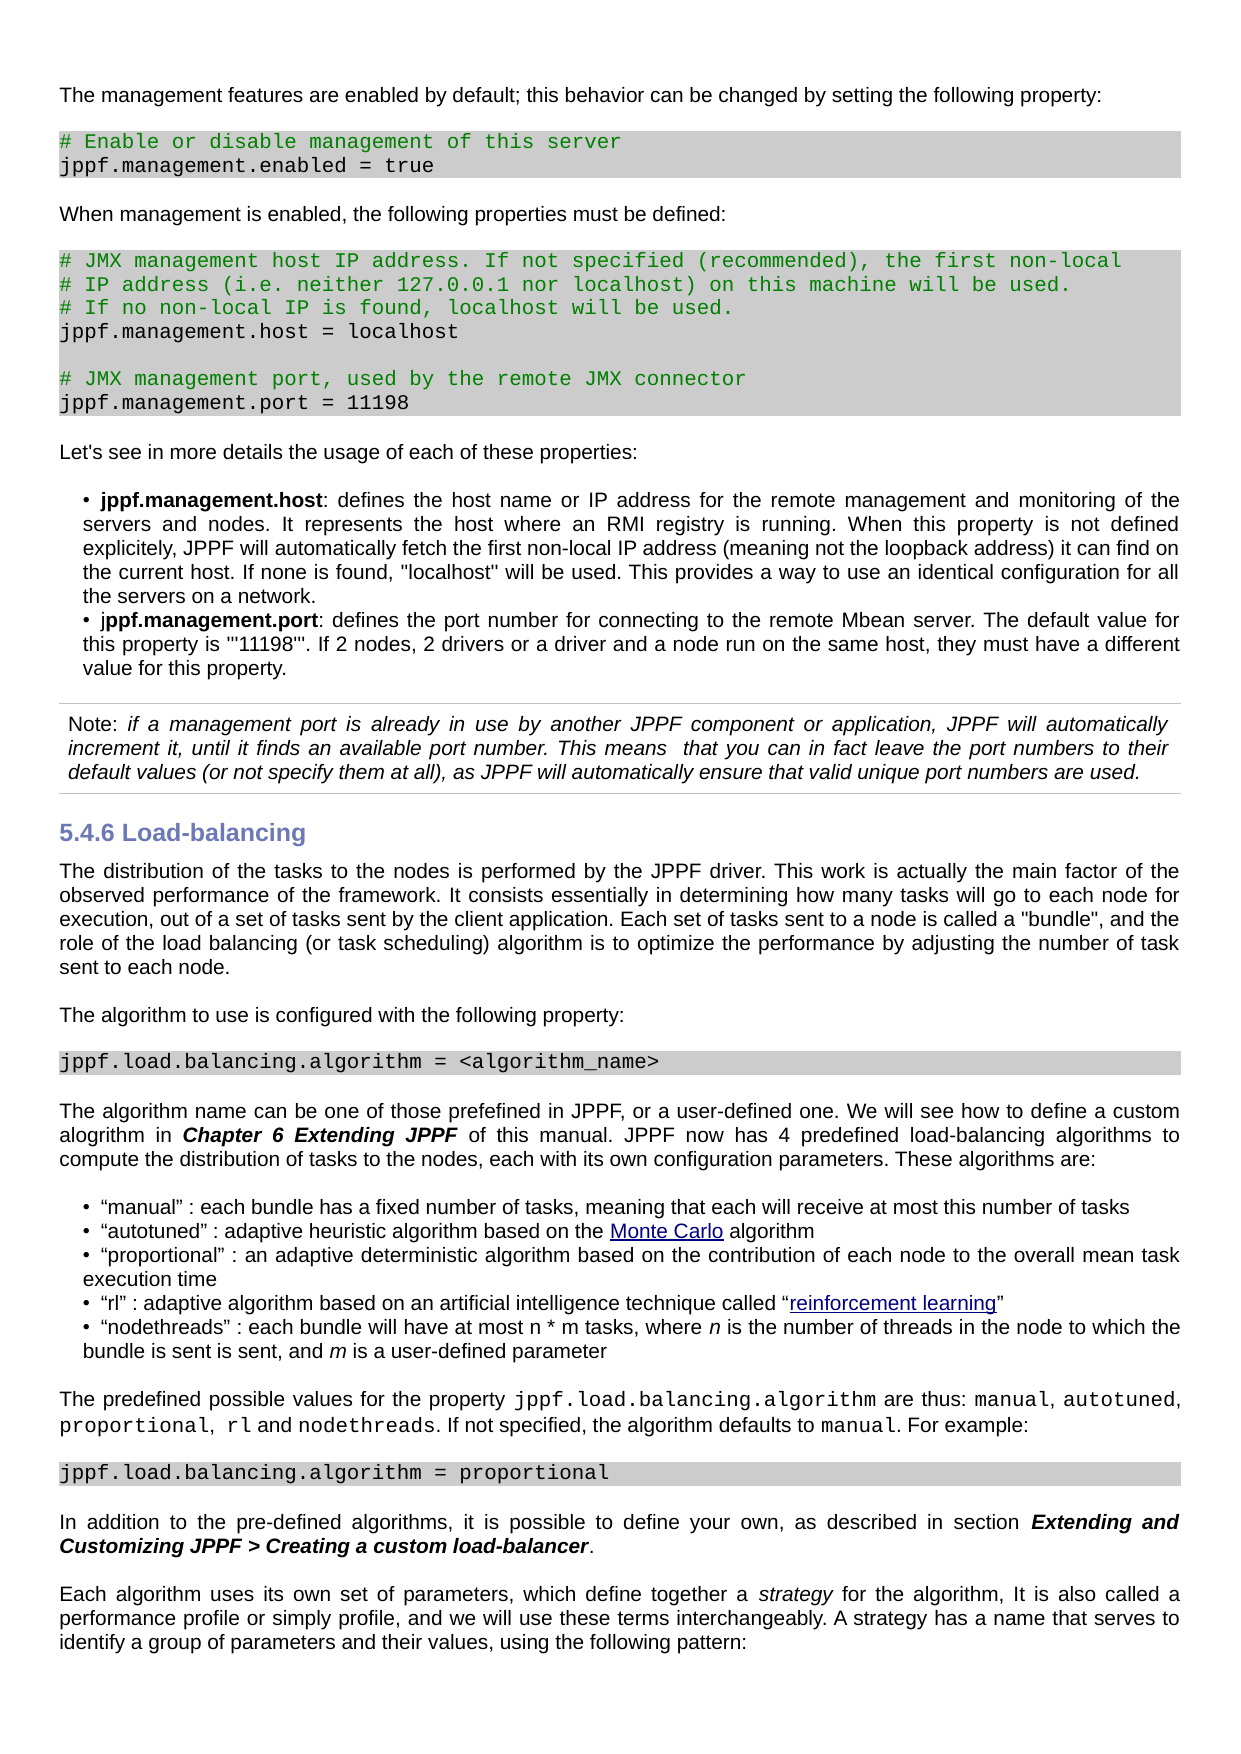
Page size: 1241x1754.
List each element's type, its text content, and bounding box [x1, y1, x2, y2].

text # Enable or disable management of this server [59, 131, 1181, 154]
text # IP address (i.e. neither 127.0.0.1 nor localhost) on this machine will be used. [59, 274, 1181, 297]
text The distribution of the tasks to the nodes is performed by the JPPF driver. This work is actually the main factor of the observed performance of the framework. It consists essentially in determining how many tasks will go to each node for execution, out of a set of tasks sent by the client application. Each set of tasks sent to a node is called a "bundle", and the role of the load balancing (or task scheduling) algorithm is to optimize the performance by adjusting the number of task sent to each node. [59, 859, 1181, 979]
subtitle Load-balancing [59, 818, 1181, 847]
list jppf.management.host: defines the host name or IP address for the remote management and monitoring of the servers and nodes. It represents the host where an RMI registry is running. When this property is not defined explicitely, JPPF will automatically fetch the first non-local IP address (meaning not the loopback address) it can find on the current host. If none is found, ''localhost'' will be used. This provides a way to use an identical configuration for all the servers on a network. [83, 487, 1181, 607]
text The management features are enabled by default; this behavior can be changed by setting the following property: [59, 83, 1181, 107]
text Let's see in more details the usage of each of these properties: [59, 439, 1181, 463]
text jppf.management.enabled = true [59, 154, 1181, 178]
text The algorithm name can be one of those prefefined in JPPF, or a user-defined one. We will see how to define a custom alogrithm in Chapter 6 Extending JPPF of this manual. JPPF now has 4 predefined load-balancing algorithms to compute the distribution of tasks to the nodes, each with its own configuration parameters. These algorithms are: [59, 1099, 1181, 1171]
text Note: if a management port is already in use by another JPPF component or application, JPPF will automatically increment it, until it finds an available port number. This means that you can in fact leave the port numbers to their default values (or not specify them at all), as JPPF will automatically ensure that valid unique port numbers are used. [59, 704, 1181, 793]
list jppf.management.port: defines the port number for connecting to the remote Mbean server. The default value for this property is '''11198'''. If 2 nodes, 2 drivers or a driver and a node run on the same host, they must have a different value for this property. [83, 607, 1181, 679]
text jppf.load.balancing.algorithm = <algorithm_name> [59, 1051, 1181, 1075]
list “nodethreads” : each bundle will have at most n * m tasks, where n is the number of threads in the node to which the bundle is sent is sent, and m is a user-defined parameter [83, 1315, 1181, 1363]
text # If no non-local IP is found, localhost will be used. jppf.management.host = localhost # JMX management port, used by the remote JMX connector jppf.management.port = 11198 [59, 297, 1181, 416]
list “manual” : each bundle has a fixed number of tasks, meaning that each will receive at most this number of tasks [83, 1194, 1181, 1218]
list “proportional” : an adaptive deterministic algorithm based on the contribution of each node to the overall mean task execution time [83, 1243, 1181, 1291]
text When management is enabled, the following properties must be defined: [59, 202, 1181, 226]
list “autotuned” : adaptive heuristic algorithm based on the Monte Carlo algorithm [83, 1218, 1181, 1243]
text In addition to the pre-defined algorithms, it is possible to define your own, as described in section Extending and Customizing JPPF > Creating a custom load-balancer. [59, 1510, 1181, 1558]
text The algorithm to use is configured with the following property: [59, 1003, 1181, 1027]
list “rl” : adaptive algorithm based on an artificial intelligence technique called “reinforcement learning” [83, 1291, 1181, 1315]
text jppf.load.balancing.algorithm = proportional [59, 1462, 1181, 1486]
text Each algorithm uses its own set of parameters, which define together a strategy for the algorithm, It is also called a performance profile or simply profile, and we will use these terms interchangeably. A strategy has a name that serves to identify a group of parameters and their values, using the following pattern: [59, 1582, 1181, 1654]
text The predefined possible values for the property jppf.load.balancing.algorithm are thus: manual, autotuned, proportional, rl and nodethreads. If not specified, the algorithm defaults to manual. For example: [59, 1387, 1181, 1438]
text # JMX management host IP address. If not specified (recommended), the first non-local [59, 250, 1181, 274]
